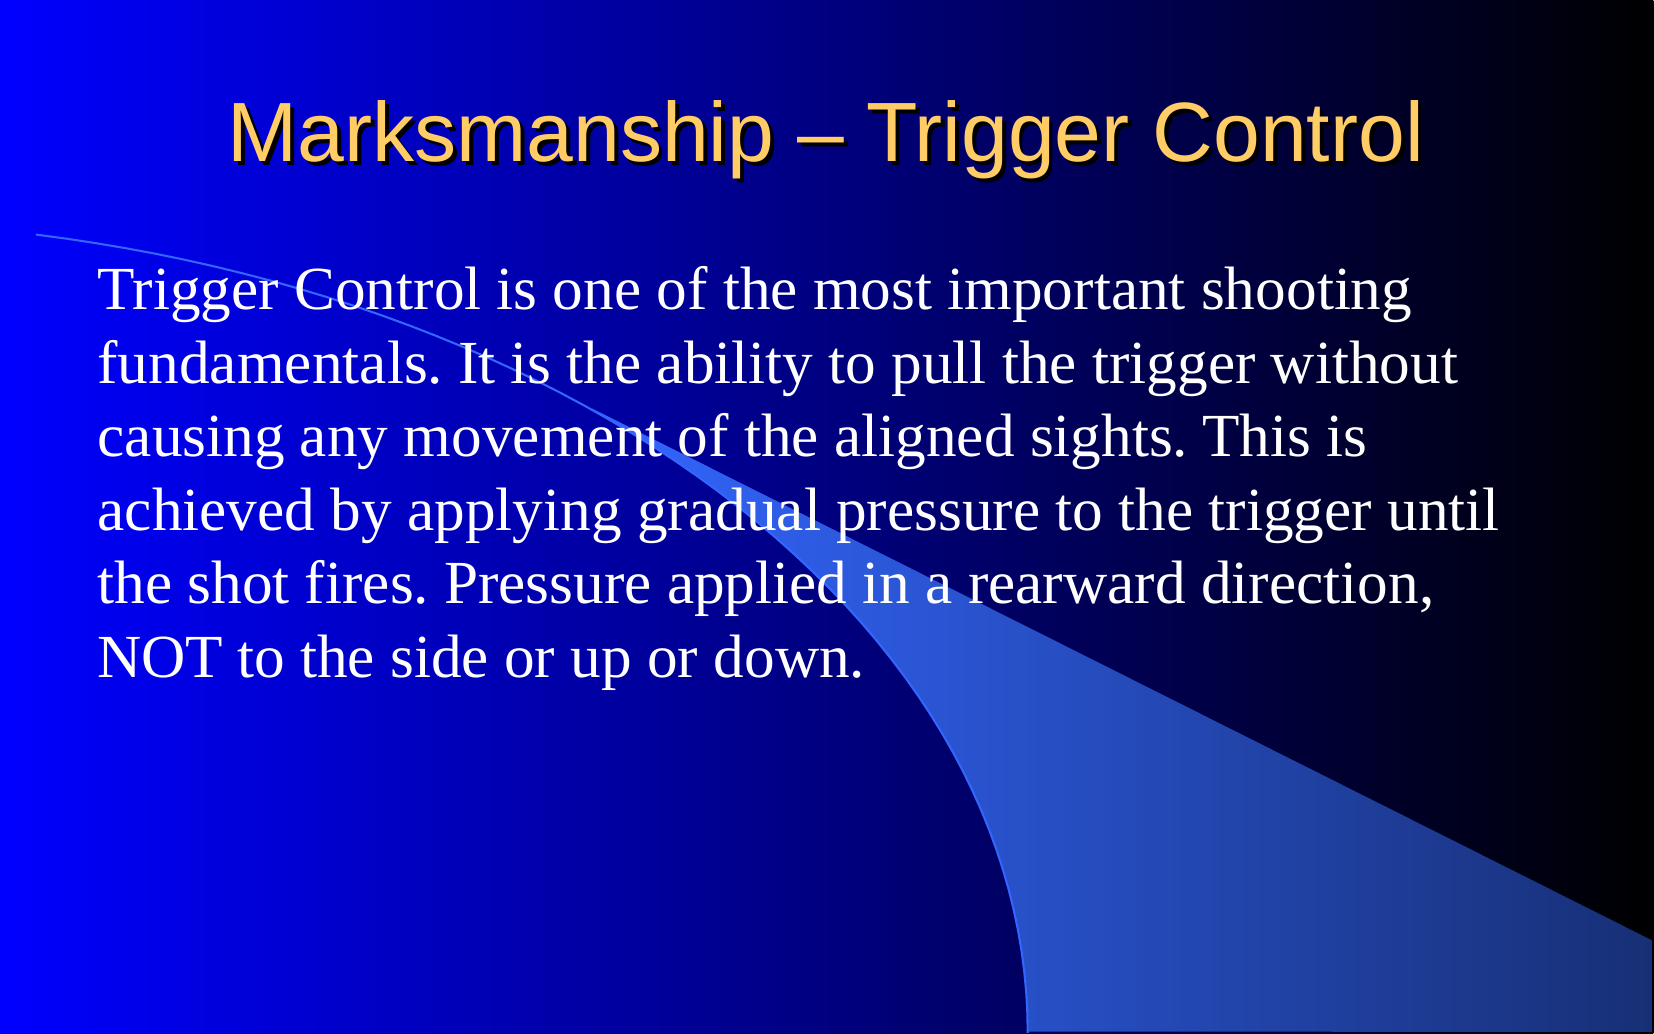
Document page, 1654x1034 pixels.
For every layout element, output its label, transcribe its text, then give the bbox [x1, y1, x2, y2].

list Trigger Control is one of the most important shooting fundamentals. It is the ability to pull the trigger without causing any movement of the aligned sights. This is achieved by applying gradual pressure to the trigger until the shot fires. Pressure applied in a rearward direction, NOT to the side or up or down. [82, 241, 1571, 924]
title Marksmanship – Trigger Control [82, 41, 1571, 214]
